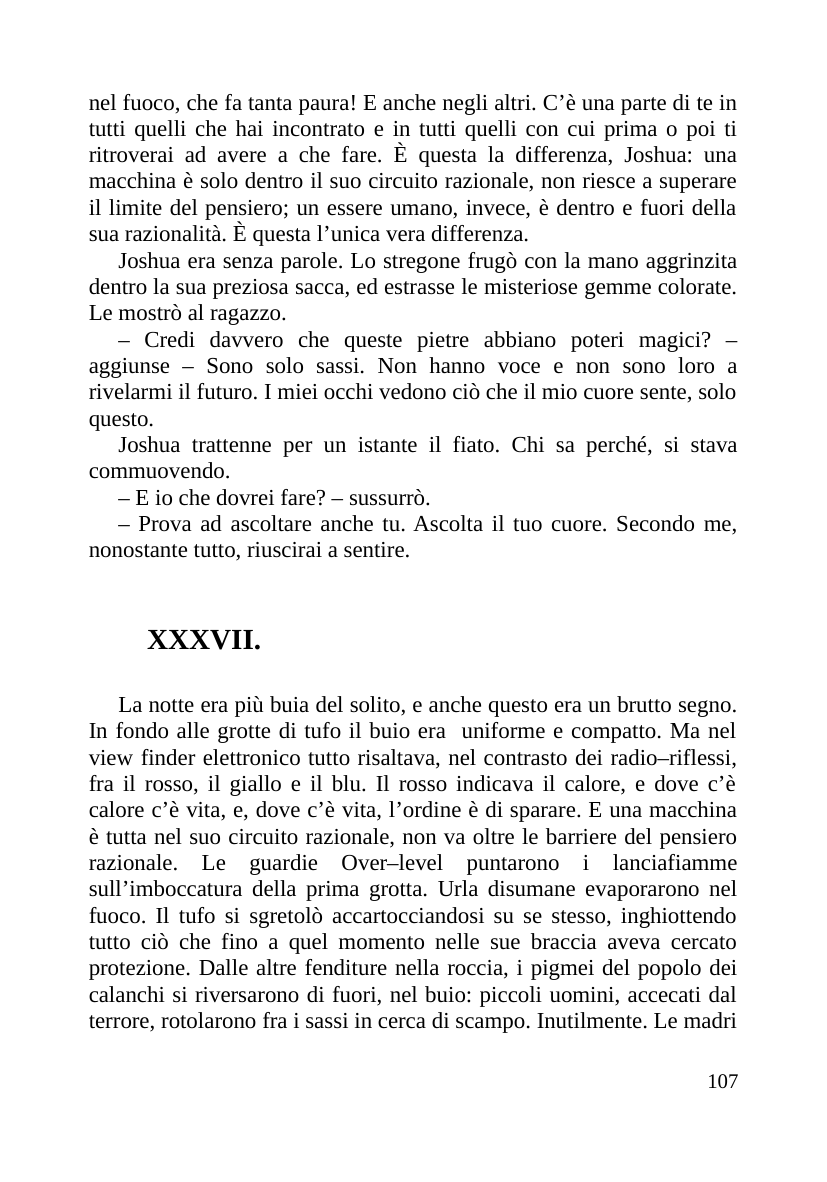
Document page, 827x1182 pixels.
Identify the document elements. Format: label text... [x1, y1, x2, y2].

text – Credi davvero che queste pietre abbiano poteri magici? – aggiunse – Sono solo sassi. Non hanno voce e non sono loro a rivelarmi il futuro. I miei occhi vedono ciò che il mio cuore sente, solo questo. [88, 326, 738, 431]
text Joshua trattenne per un istante il fiato. Chi sa perché, si stava commuovendo. [88, 431, 738, 484]
text Joshua era senza parole. Lo stregone frugò con la mano aggrinzita dentro la sua preziosa sacca, ed estrasse le misteriose gemme colorate. Le mostrò al ragazzo. [88, 247, 738, 326]
text nel fuoco, che fa tanta paura! E anche negli altri. C’è una parte di te in tutti quelli che hai incontrato e in tutti quelli con cui prima o poi ti ritroverai ad avere a che fare. È questa la differenza, Joshua: una macchina è solo dentro il suo circuito razionale, non riesce a superare il limite del pensiero; un essere umano, invece, è dentro e fuori della sua razionalità. È questa l’unica vera differenza. [88, 88, 738, 247]
subtitle XXXVII. [88, 622, 738, 656]
text – Prova ad ascoltare anche tu. Ascolta il tuo cuore. Secondo me, nonostante tutto, riuscirai a sentire. [88, 510, 738, 563]
text La notte era più buia del solito, e anche questo era un brutto segno. In fondo alle grotte di tufo il buio era uniforme e compatto. Ma nel view finder elettronico tutto risaltava, nel contrasto dei radio–riflessi, fra il rosso, il giallo e il blu. Il rosso indicava il calore, e dove c’è calore c’è vita, e, dove c’è vita, l’ordine è di sparare. E una macchina è tutta nel suo circuito razionale, non va oltre le barriere del pensiero razionale. Le guardie Over–level puntarono i lanciafiamme sull’imboccatura della prima grotta. Urla disumane evaporarono nel fuoco. Il tufo si sgretolò accartocciandosi su se stesso, inghiottendo tutto ciò che fino a quel momento nelle sue braccia aveva cercato protezione. Dalle altre fenditure nella roccia, i pigmei del popolo dei calanchi si riversarono di fuori, nel buio: piccoli uomini, accecati dal terrore, rotolarono fra i sassi in cerca di scampo. Inutilmente. Le madri [88, 691, 738, 1033]
text – E io che dovrei fare? – sussurrò. [88, 484, 738, 510]
